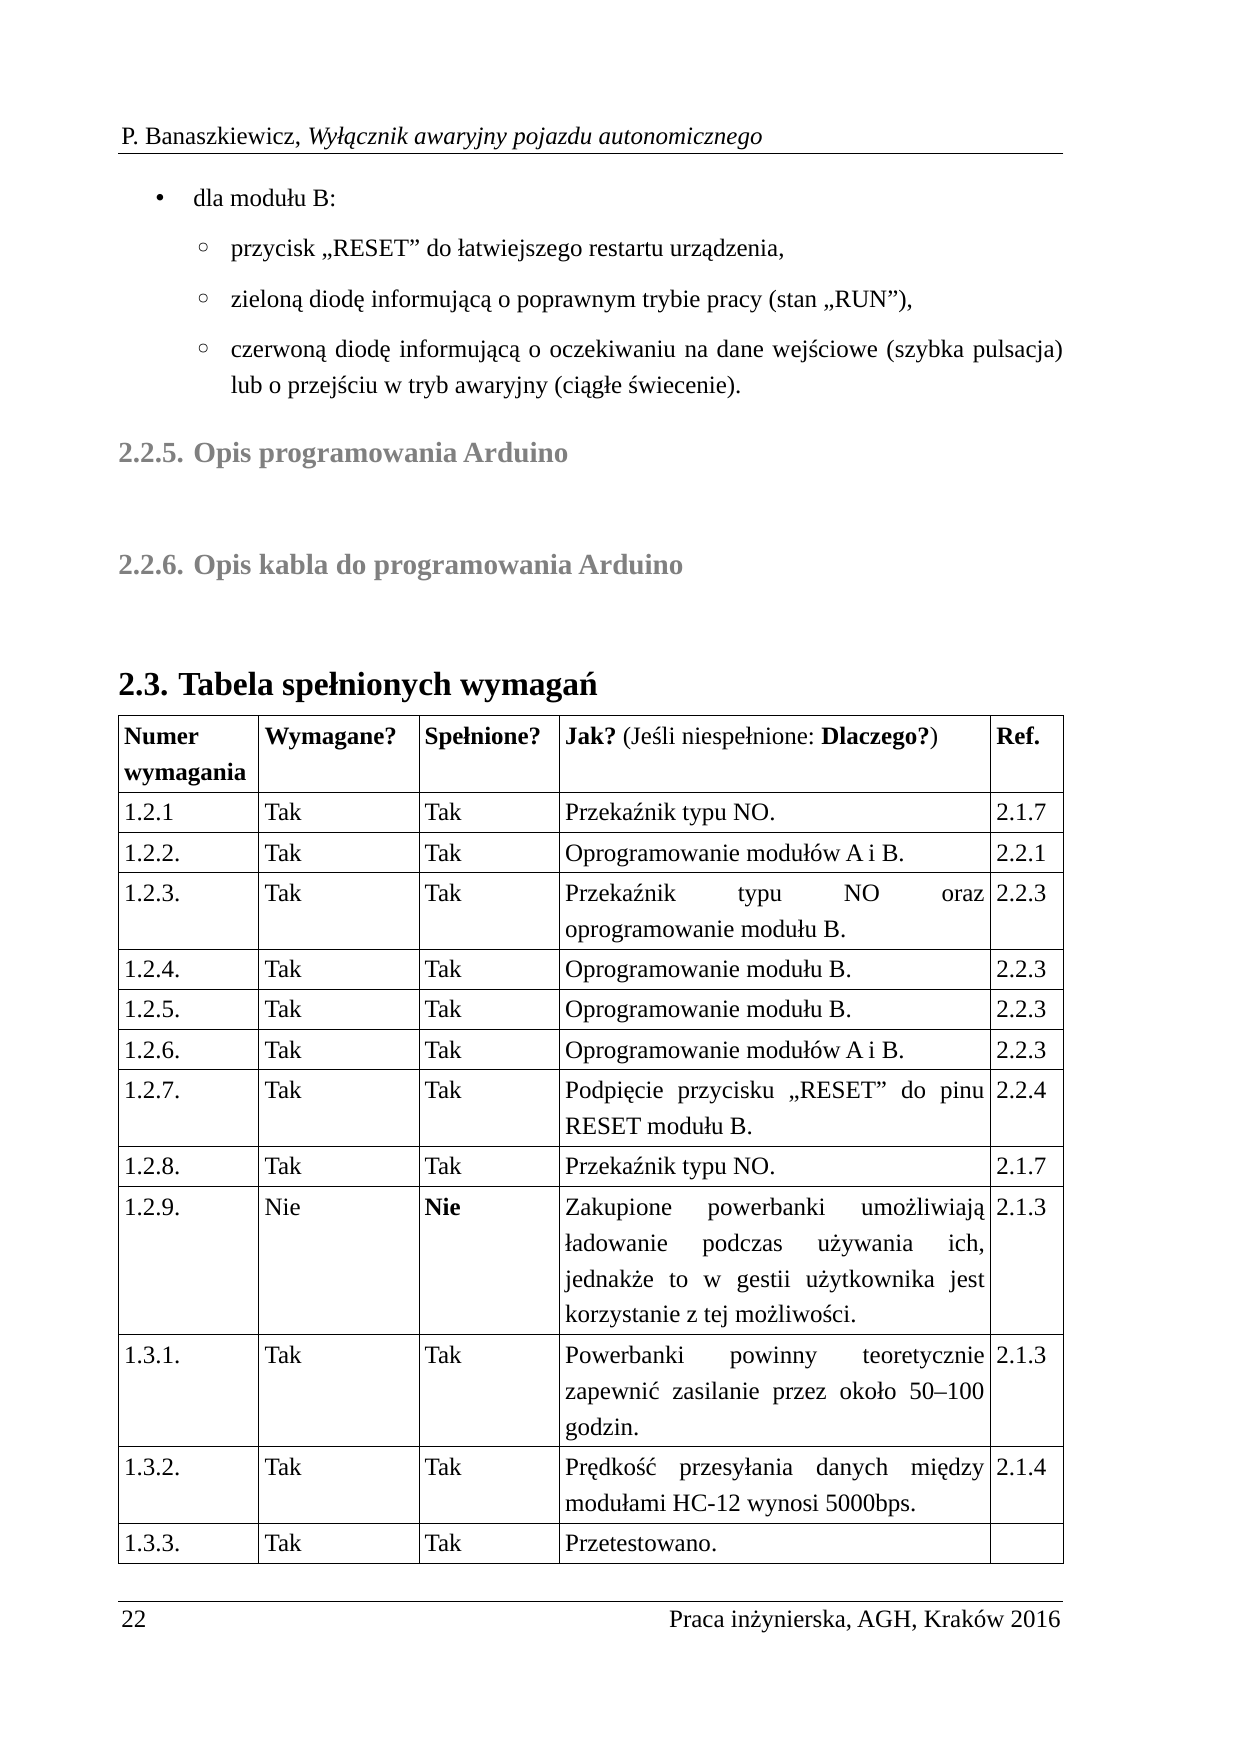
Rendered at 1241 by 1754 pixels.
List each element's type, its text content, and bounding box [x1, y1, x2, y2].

subtitle Opis programowania Arduino [118, 436, 1063, 469]
table_cell 2.2.3 [991, 990, 1063, 1029]
table_cell Tak [420, 1070, 559, 1146]
subtitle Tabela spełnionych wymagań [118, 664, 1063, 703]
table_cell Tak [259, 1147, 419, 1186]
table_cell Podpięcie przycisku „RESET” do pinu RESET modułu B. [560, 1070, 990, 1146]
table_cell 2.2.1 [991, 833, 1063, 872]
table_cell 2.2.3 [991, 873, 1063, 948]
table_cell Przetestowano. [560, 1524, 990, 1563]
table_cell 1.2.1 [119, 793, 258, 832]
table_cell Tak [259, 1070, 419, 1146]
table_cell 2.2.3 [991, 1030, 1063, 1069]
table_cell 2.1.4 [991, 1447, 1063, 1522]
table_cell Prędkość przesyłania danych między modułami HC-12 wynosi 5000bps. [560, 1447, 990, 1522]
table_cell 2.2.4 [991, 1070, 1063, 1146]
table_cell 1.2.4. [119, 950, 258, 989]
list przycisk „RESET” do łatwiejszego restartu urządzenia, [193, 233, 1063, 262]
table_cell Powerbanki powinny teoretycznie zapewnić zasilanie przez około 50–100 godzin. [560, 1335, 990, 1446]
table_cell 1.3.1. [119, 1335, 258, 1446]
table_cell 2.1.7 [991, 793, 1063, 832]
table_cell Tak [420, 990, 559, 1029]
table_cell Przekaźnik typu NO. [560, 793, 990, 832]
table_cell [991, 1524, 1063, 1563]
table_cell Tak [259, 1335, 419, 1446]
table_cell Oprogramowanie modułów A i B. [560, 1030, 990, 1069]
table_cell Tak [259, 833, 419, 872]
table_cell Tak [420, 1447, 559, 1522]
table_cell 1.3.2. [119, 1447, 258, 1522]
table_header Numer wymagania [119, 716, 258, 792]
table_cell Tak [420, 1335, 559, 1446]
table_header Jak? (Jeśli niespełnione: Dlaczego?) [560, 716, 990, 792]
table_cell Nie [420, 1187, 559, 1334]
table_cell Tak [259, 1447, 419, 1522]
table_cell Tak [259, 1030, 419, 1069]
table_cell 1.2.9. [119, 1187, 258, 1334]
table_cell 2.1.3 [991, 1335, 1063, 1446]
table_cell 1.2.3. [119, 873, 258, 948]
table_cell Tak [420, 950, 559, 989]
table_cell Tak [420, 1524, 559, 1563]
list czerwoną diodę informującą o oczekiwaniu na dane wejściowe (szybka pulsacja) lub o przejściu w tryb awaryjny (ciągłe świecenie). [193, 334, 1063, 399]
table_cell Oprogramowanie modułu B. [560, 950, 990, 989]
table_cell 2.1.3 [991, 1187, 1063, 1334]
table_cell Tak [259, 950, 419, 989]
table_cell Oprogramowanie modułu B. [560, 990, 990, 1029]
table_cell 1.2.5. [119, 990, 258, 1029]
table_cell Zakupione powerbanki umożliwiają ładowanie podczas używania ich, jednakże to w gestii użytkownika jest korzystanie z tej możliwości. [560, 1187, 990, 1334]
table_header Ref. [991, 716, 1063, 792]
table_cell Przekaźnik typu NO. [560, 1147, 990, 1186]
table_cell Tak [420, 1147, 559, 1186]
table_cell Tak [259, 793, 419, 832]
table_cell Tak [259, 990, 419, 1029]
subtitle Opis kabla do programowania Arduino [118, 547, 1063, 580]
table_cell 2.2.3 [991, 950, 1063, 989]
list dla modułu B: [156, 183, 1063, 212]
table_header Wymagane? [259, 716, 419, 792]
table_cell 1.2.6. [119, 1030, 258, 1069]
table_cell Tak [259, 1524, 419, 1563]
table_cell Tak [420, 793, 559, 832]
table_cell Tak [259, 873, 419, 948]
table_cell 2.1.7 [991, 1147, 1063, 1186]
table_cell Tak [420, 1030, 559, 1069]
table_cell 1.2.2. [119, 833, 258, 872]
table_cell Tak [420, 873, 559, 948]
table_header Spełnione? [420, 716, 559, 792]
table_cell 1.3.3. [119, 1524, 258, 1563]
table_cell 1.2.8. [119, 1147, 258, 1186]
table_cell Oprogramowanie modułów A i B. [560, 833, 990, 872]
list zieloną diodę informującą o poprawnym trybie pracy (stan „RUN”), [193, 284, 1063, 313]
table_cell 1.2.7. [119, 1070, 258, 1146]
table_cell Przekaźnik typu NO oraz oprogramowanie modułu B. [560, 873, 990, 948]
table_cell Nie [259, 1187, 419, 1334]
table_cell Tak [420, 833, 559, 872]
